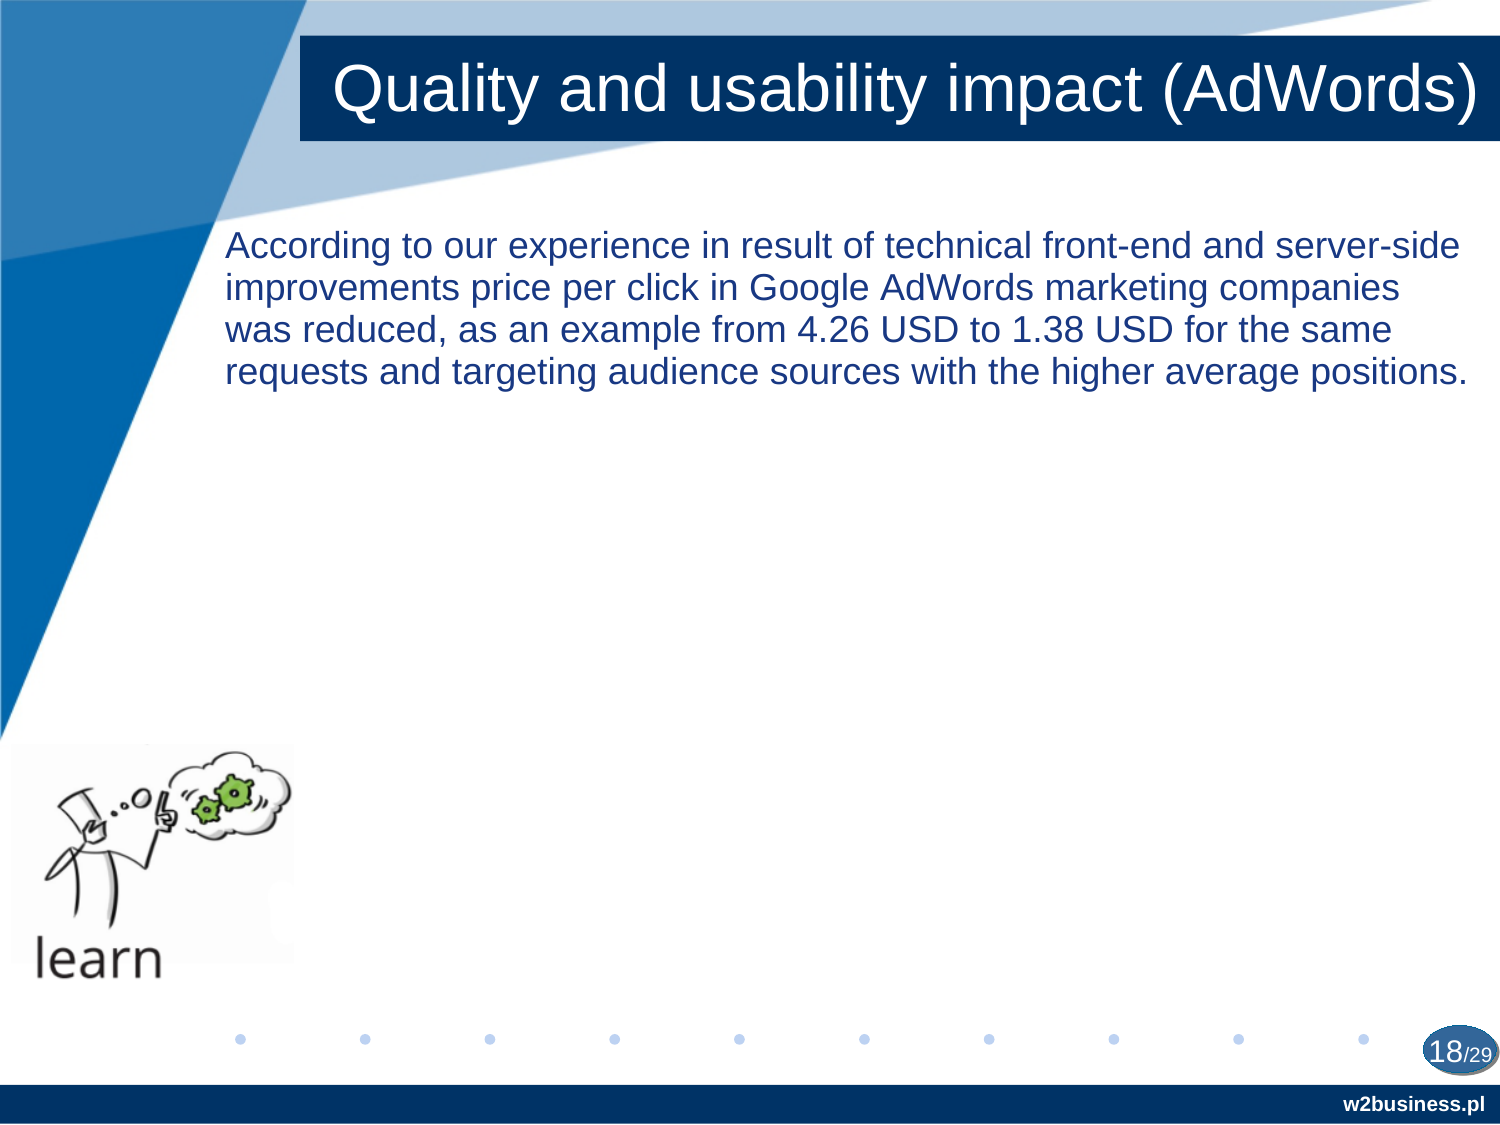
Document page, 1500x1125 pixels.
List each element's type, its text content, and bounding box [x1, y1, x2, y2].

text_box According to our experience in result of technical front-end and server-side improvements price per click in Google AdWords marketing companies was reduced, as an example from 4.26 USD to 1.38 USD for the same requests and targeting audience sources with the higher average positions. [225, 224, 1477, 520]
title Quality and usability impact (AdWords) [300, 35, 1500, 142]
picture [0, 0, 1500, 987]
